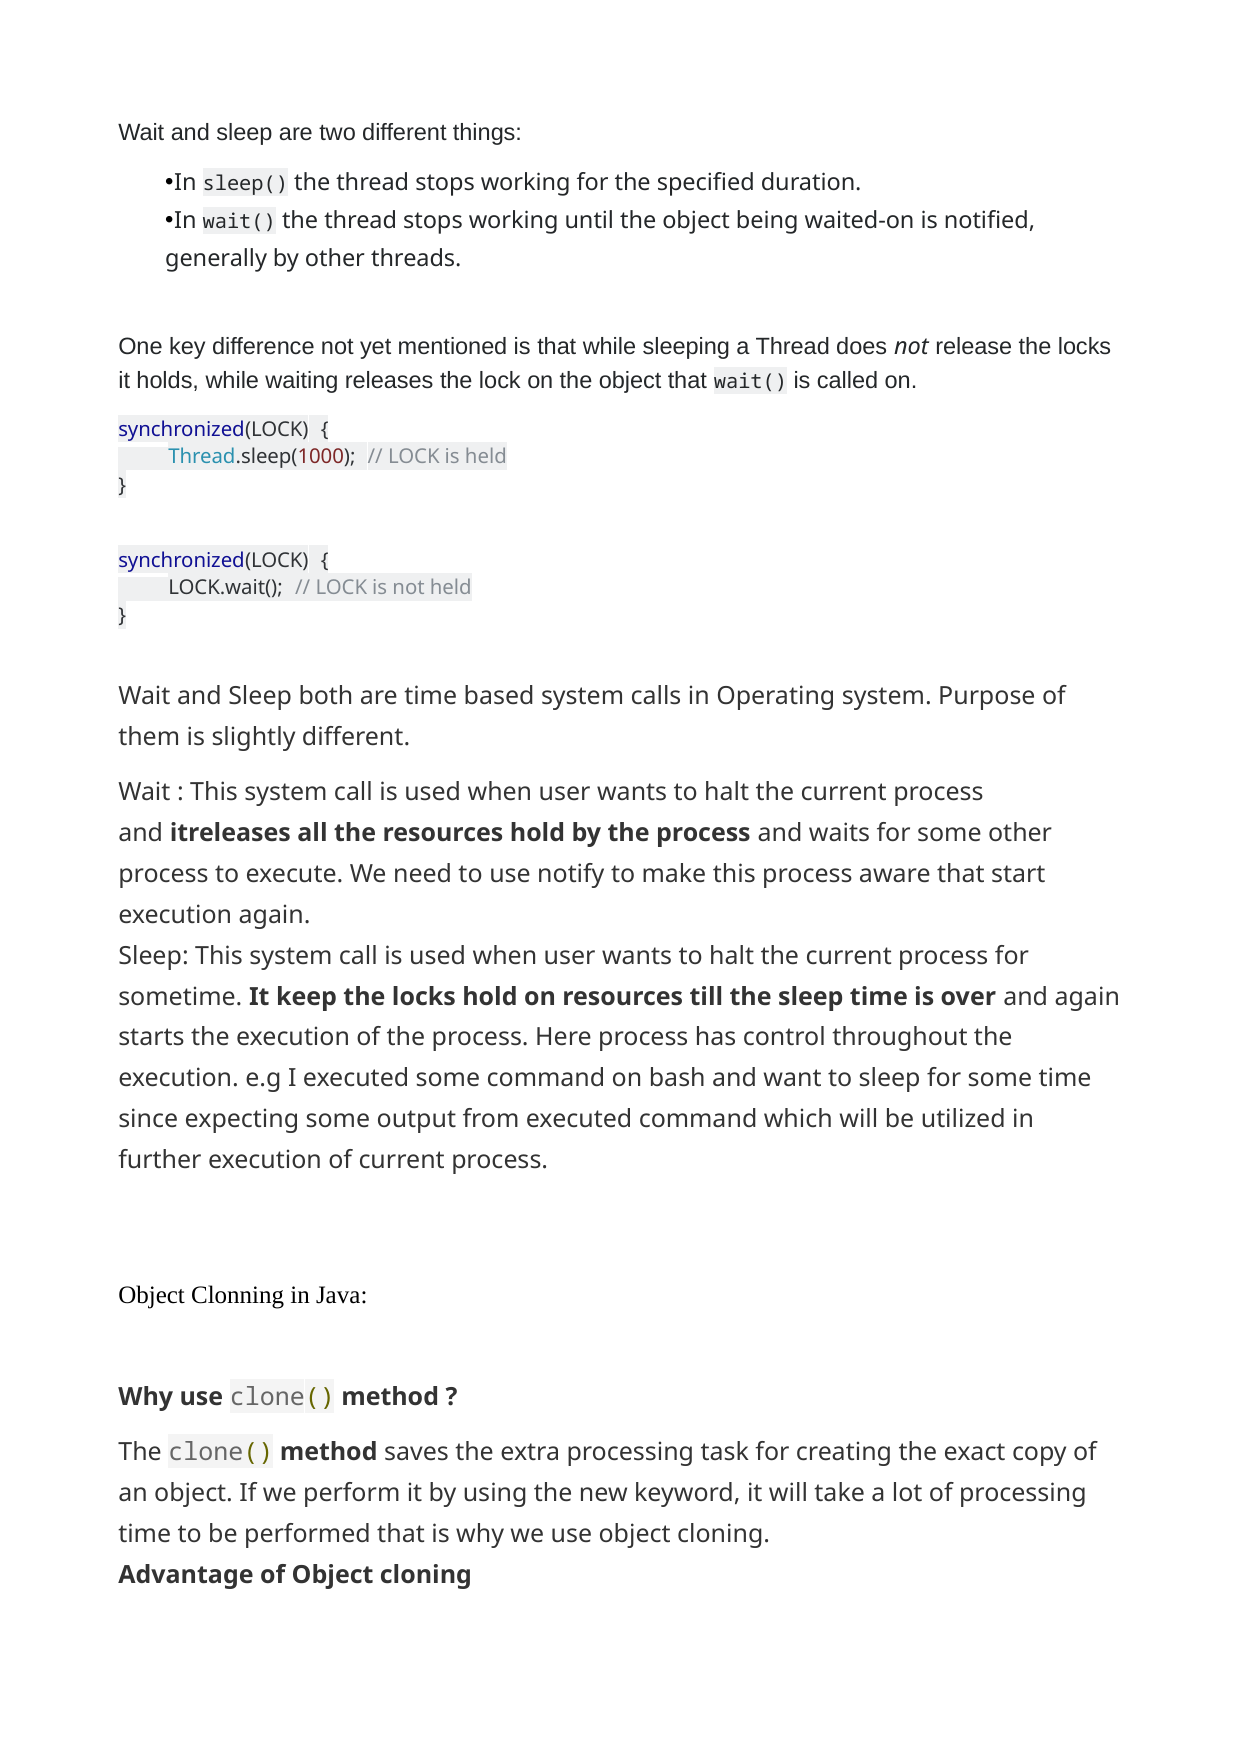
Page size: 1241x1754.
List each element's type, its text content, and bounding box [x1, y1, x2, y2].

list In sleep() the thread stops working for the specified duration. [118, 165, 1122, 197]
text Sleep: This system call is used when user wants to halt the current process for sometime. It keep the locks hold on resources till the sleep time is over and again starts the execution of the process. Here process has control throughout the execution. e.g I executed some command on bash and want to sleep for some time since expecting some output from executed command which will be utilized in further execution of current process. [118, 937, 1122, 1176]
list In wait() the thread stops working until the object being waited-on is notified, generally by other threads. [118, 203, 1122, 273]
text Why use clone() method ? [118, 1378, 1122, 1413]
text } [118, 470, 1122, 498]
text The clone() method saves the extra processing task for creating the exact copy of an object. If we perform it by using the new keyword, it will take a lot of processing time to be performed that is why we use object cloning. [118, 1434, 1122, 1550]
text synchronized(LOCK) { [118, 545, 1122, 573]
text Wait and sleep are two different things: [118, 118, 1122, 145]
text Thread.sleep(1000); // LOCK is held [118, 442, 1122, 470]
text LOCK.wait(); // LOCK is not held [118, 573, 1122, 601]
text Advantage of Object cloning [118, 1556, 1122, 1591]
text } [118, 601, 1122, 629]
text One key difference not yet mentioned is that while sleeping a Thread does not release the locks it holds, while waiting releases the lock on the object that wait() is called on. [118, 329, 1122, 394]
text Wait and Sleep both are time based system calls in Operating system. Purpose of them is slightly different. [118, 678, 1122, 753]
text Wait : This system call is used when user wants to halt the current process and itreleases all the resources hold by the process and waits for some other process to execute. We need to use notify to make this process aware that start execution again. [118, 774, 1122, 931]
text Object Clonning in Java: [118, 1280, 1122, 1309]
text synchronized(LOCK) { [118, 414, 1122, 442]
